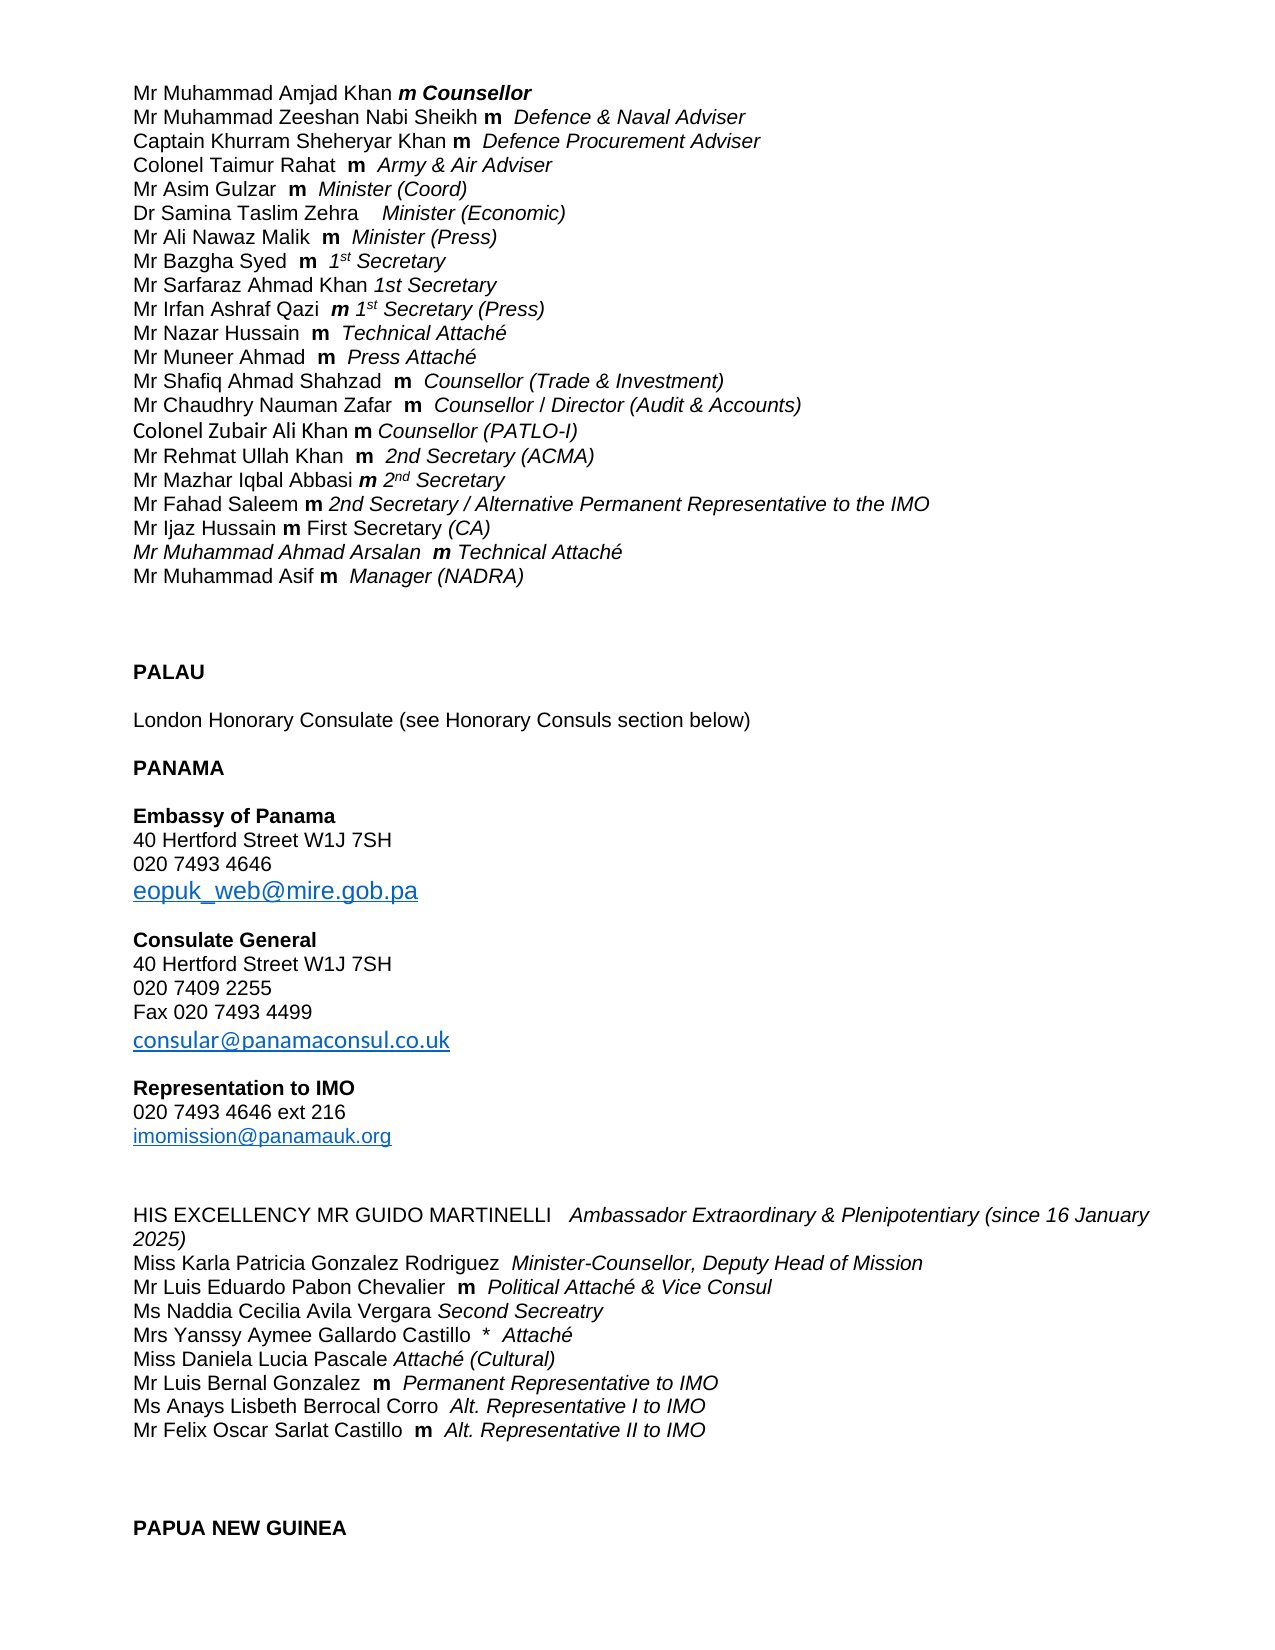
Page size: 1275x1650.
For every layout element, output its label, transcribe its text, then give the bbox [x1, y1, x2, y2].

text Mrs Yanssy Aymee Gallardo Castillo * Attaché [133, 1322, 1181, 1346]
text Mr Ali Nawaz Malik m Minister (Press) [133, 225, 1181, 249]
text eopuk_web@mire.gob.pa [133, 876, 1181, 904]
text Mr Mazhar Iqbal Abbasi m 2nd Secretary [133, 468, 1181, 492]
text Fax 020 7493 4499 [133, 1000, 1181, 1024]
text Mr Felix Oscar Sarlat Castillo m Alt. Representative II to IMO [133, 1418, 1181, 1442]
text 020 7493 4646 ext 216 [133, 1100, 1181, 1124]
text PALAU [133, 660, 1181, 684]
text Mr Nazar Hussain m Technical Attaché [133, 321, 1181, 344]
text Mr Muhammad Asif m Manager (NADRA) [133, 564, 1181, 588]
text Mr Irfan Ashraf Qazi m 1st Secretary (Press) [133, 297, 1181, 321]
text Dr Samina Taslim Zehra Minister (Economic) [133, 201, 1181, 225]
text imomission@panamauk.org [133, 1124, 1181, 1148]
text HIS EXCELLENCY MR GUIDO MARTINELLI Ambassador Extraordinary & Plenipotentiary (since 16 January 2025) [133, 1203, 1181, 1251]
text Mr Rehmat Ullah Khan m 2nd Secretary (ACMA) [133, 444, 1181, 468]
text Mr Ijaz Hussain m First Secretary (CA) [133, 516, 1181, 540]
text Miss Karla Patricia Gonzalez Rodriguez Minister-Counsellor, Deputy Head of Mission [133, 1251, 1181, 1274]
text Mr Sarfaraz Ahmad Khan 1st Secretary [133, 273, 1181, 297]
text Mr Fahad Saleem m 2nd Secretary / Alternative Permanent Representative to the IMO [133, 492, 1181, 516]
text Mr Muhammad Zeeshan Nabi Sheikh m Defence & Naval Adviser [133, 105, 1181, 129]
text 020 7409 2255 [133, 976, 1181, 1000]
text Consulate General [133, 928, 1181, 952]
text Mr Shafiq Ahmad Shahzad m Counsellor (Trade & Investment) [133, 368, 1181, 392]
text Embassy of Panama [133, 804, 1181, 828]
text Representation to IMO [133, 1076, 1181, 1100]
text PAPUA NEW GUINEA [133, 1516, 1181, 1539]
text consular@panamaconsul.co.uk [133, 1024, 1181, 1055]
text Captain Khurram Sheheryar Khan m Defence Procurement Adviser [133, 129, 1181, 153]
text London Honorary Consulate (see Honorary Consuls section below) [133, 708, 1181, 732]
text 40 Hertford Street W1J 7SH [133, 828, 1181, 852]
text Mr Muhammad Ahmad Arsalan m Technical Attaché [133, 540, 1181, 564]
text Mr Luis Bernal Gonzalez m Permanent Representative to IMO [133, 1370, 1181, 1394]
text 40 Hertford Street W1J 7SH [133, 952, 1181, 976]
text Ms Naddia Cecilia Avila Vergara Second Secreatry [133, 1298, 1181, 1322]
text Mr Luis Eduardo Pabon Chevalier m Political Attaché & Vice Consul [133, 1274, 1181, 1298]
text Mr Muneer Ahmad m Press Attaché [133, 344, 1181, 368]
text Colonel Taimur Rahat m Army & Air Adviser [133, 153, 1181, 177]
text Ms Anays Lisbeth Berrocal Corro Alt. Representative I to IMO [133, 1394, 1181, 1418]
text Mr Asim Gulzar m Minister (Coord) [133, 177, 1181, 201]
text Miss Daniela Lucia Pascale Attaché (Cultural) [133, 1346, 1181, 1370]
text Mr Chaudhry Nauman Zafar m Counsellor / Director (Audit & Accounts) [133, 392, 1181, 416]
text 020 7493 4646 [133, 852, 1181, 876]
text Mr Bazgha Syed m 1st Secretary [133, 249, 1181, 273]
text Mr Muhammad Amjad Khan m Counsellor [133, 81, 1181, 105]
text Colonel Zubair Ali Khan m Counsellor (PATLO-I) [133, 416, 1181, 444]
text PANAMA [133, 756, 1181, 780]
